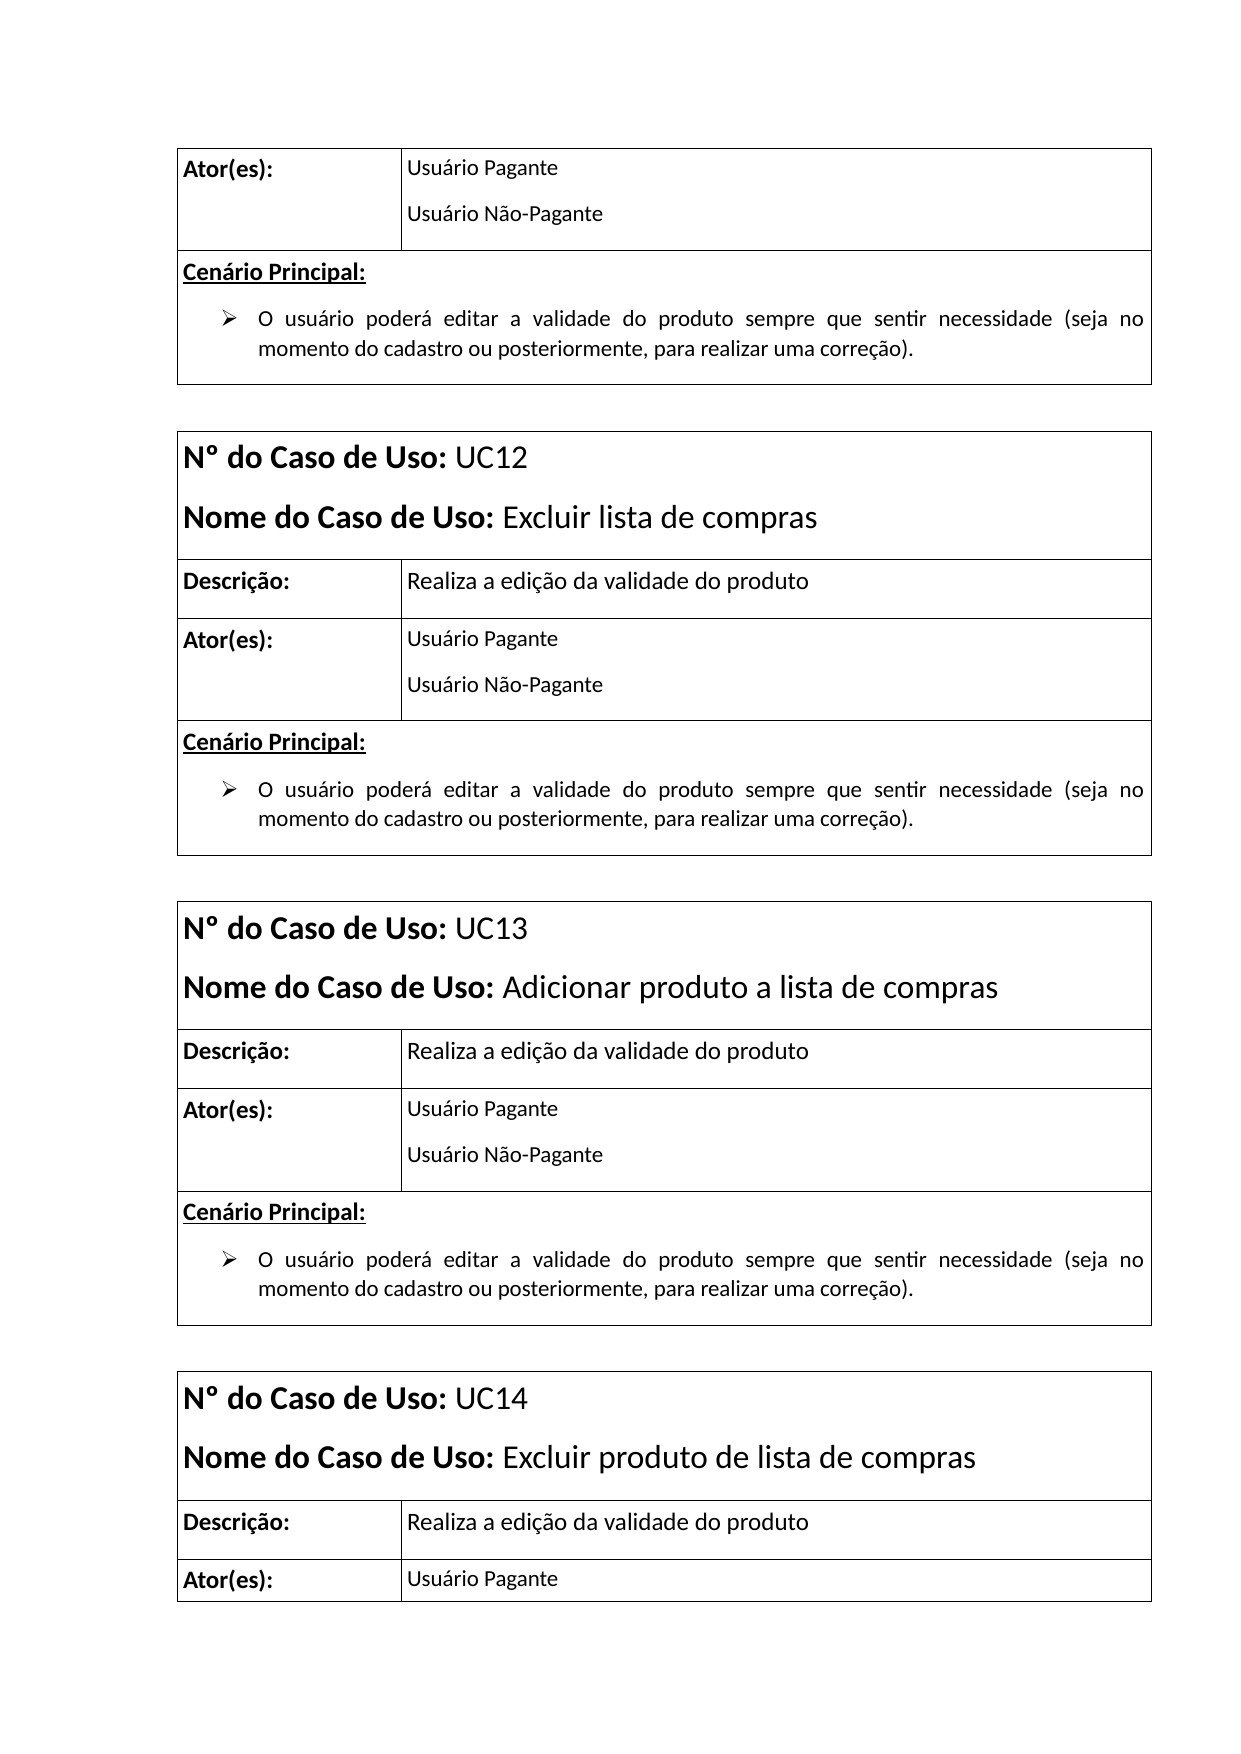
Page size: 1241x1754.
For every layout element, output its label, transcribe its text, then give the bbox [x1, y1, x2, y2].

table_cell Realiza a edição da validade do produto [402, 560, 1151, 618]
table_cell Usuário Pagante [402, 1560, 1151, 1601]
table_cell Usuário Pagante Usuário Não-Pagante [402, 149, 1151, 250]
table_cell Descrição: [178, 1030, 401, 1088]
table_cell Descrição: [178, 1501, 401, 1558]
table_header Nº do Caso de Uso: UC12 Nome do Caso de Uso: Excluir lista de compras [178, 432, 1151, 559]
table_header Nº do Caso de Uso: UC14 Nome do Caso de Uso: Excluir produto de lista de compras [178, 1372, 1151, 1500]
table_cell Realiza a edição da validade do produto [402, 1501, 1151, 1558]
table_cell Ator(es): [178, 1089, 401, 1191]
table_cell Cenário Principal: O usuário poderá editar a validade do produto sempre que sentir necessidade (seja no momento do cadastro ou posteriormente, para realizar uma correção). [178, 1192, 1151, 1325]
table_cell Descrição: [178, 560, 401, 618]
table_cell Cenário Principal: O usuário poderá editar a validade do produto sempre que sentir necessidade (seja no momento do cadastro ou posteriormente, para realizar uma correção). [178, 721, 1151, 855]
table_cell Ator(es): [178, 149, 401, 250]
table_header Nº do Caso de Uso: UC13 Nome do Caso de Uso: Adicionar produto a lista de compras [178, 902, 1151, 1029]
table_cell Usuário Pagante Usuário Não-Pagante [402, 619, 1151, 720]
table_cell Realiza a edição da validade do produto [402, 1030, 1151, 1088]
table_cell Ator(es): [178, 619, 401, 720]
table_cell Usuário Pagante Usuário Não-Pagante [402, 1089, 1151, 1191]
table_cell Cenário Principal: O usuário poderá editar a validade do produto sempre que sentir necessidade (seja no momento do cadastro ou posteriormente, para realizar uma correção). [178, 251, 1151, 384]
table_cell Ator(es): [178, 1560, 401, 1601]
